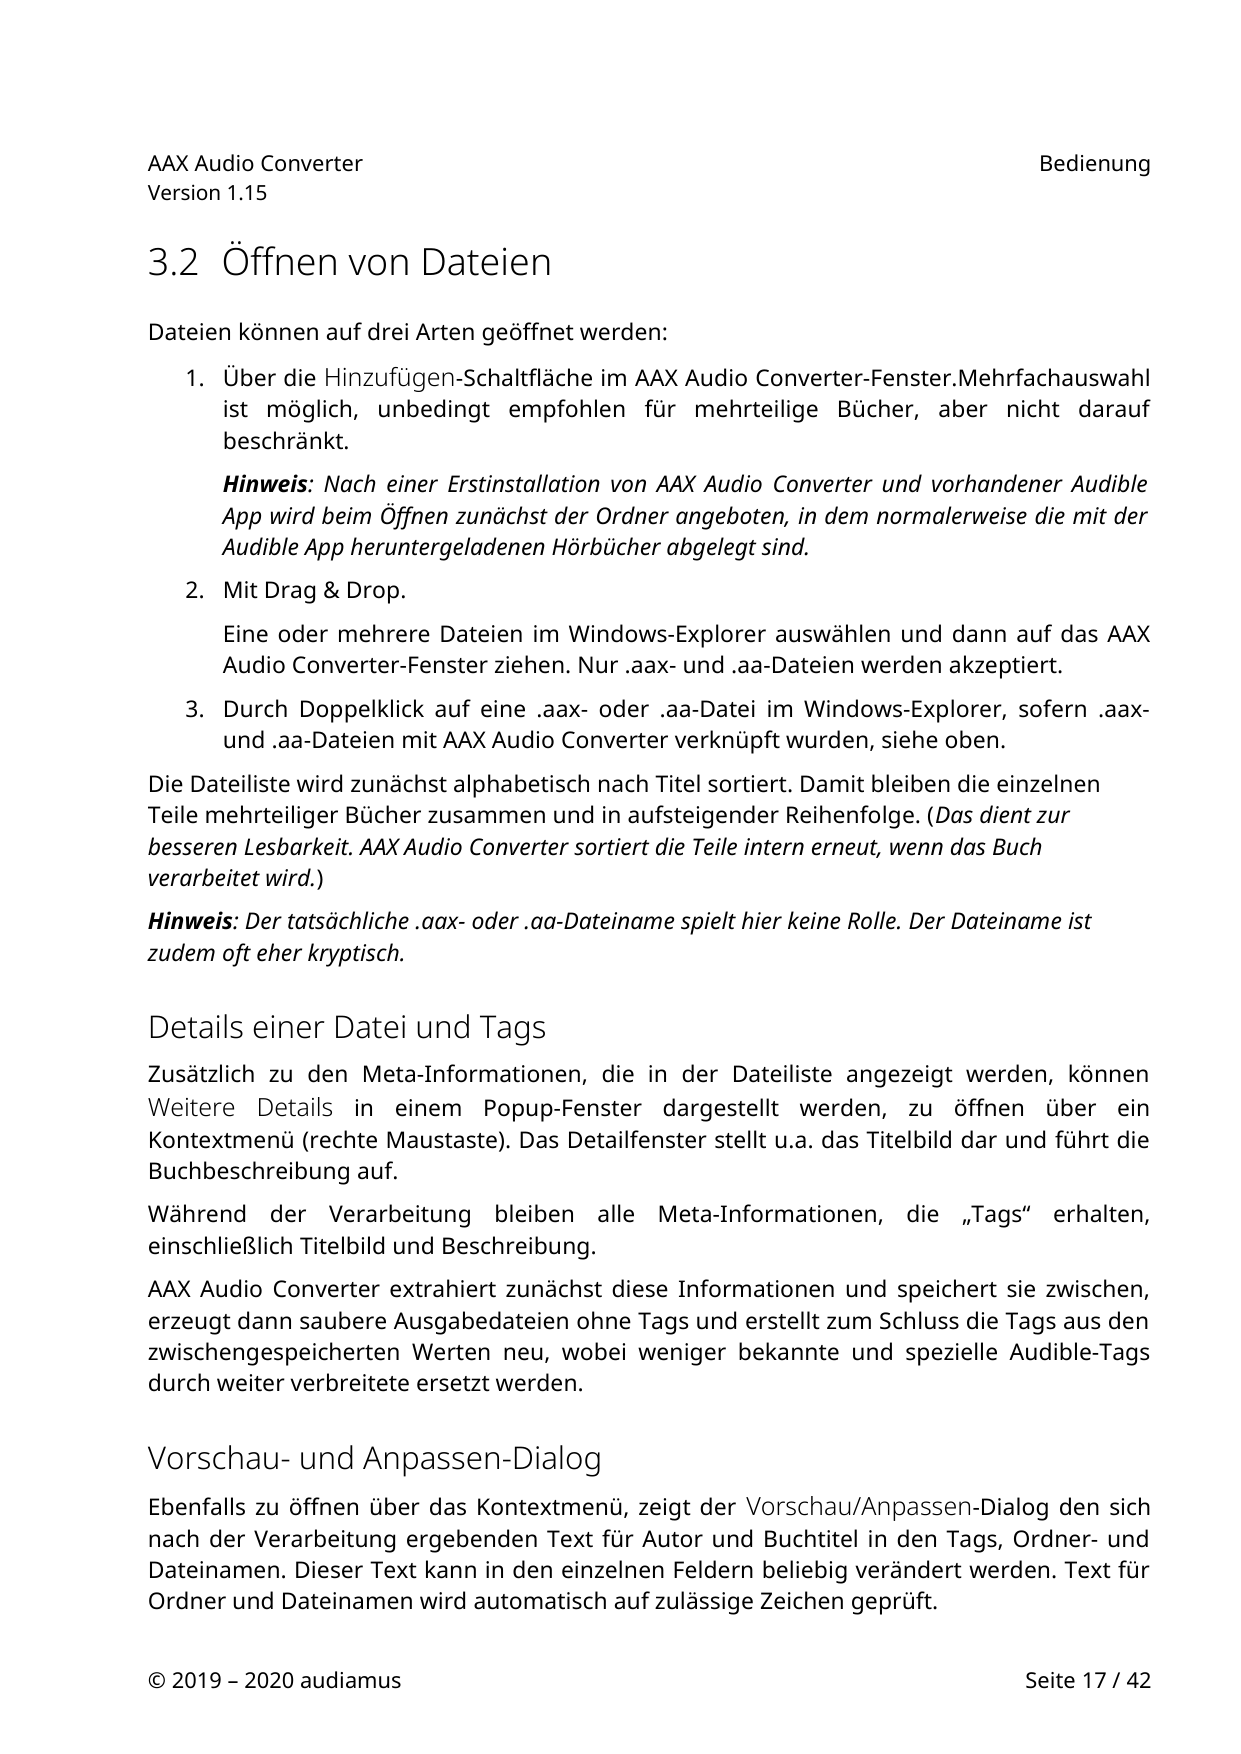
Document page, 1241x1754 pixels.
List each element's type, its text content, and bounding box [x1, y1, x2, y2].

subtitle Öffnen von Dateien [148, 235, 1152, 286]
text AAX Audio Converter extrahiert zunächst diese Informationen und speichert sie zwischen, erzeugt dann saubere Ausgabedateien ohne Tags und erstellt zum Schluss die Tags aus den zwischengespeicherten Werten neu, wobei weniger bekannte und spezielle Audible-Tags durch weiter verbreitete ersetzt werden. [148, 1273, 1152, 1398]
text Die Dateiliste wird zunächst alphabetisch nach Titel sortiert. Damit bleiben die einzelnen Teile mehrteiliger Bücher zusammen und in aufsteigender Reihenfolge. (Das dient zur besseren Lesbarkeit. AAX Audio Converter sortiert die Teile intern erneut, wenn das Buch verarbeitet wird.) [148, 768, 1152, 893]
subtitle Vorschau- und Anpassen-Dialog [148, 1436, 1152, 1478]
list Eine oder mehrere Dateien im Windows-Explorer auswählen und dann auf das AAX Audio Converter-Fenster ziehen. Nur .aax- und .aa-Dateien werden akzeptiert. [185, 618, 1152, 681]
list Mit Drag & Drop. [185, 574, 1152, 606]
text Ebenfalls zu öffnen über das Kontextmenü, zeigt der Vorschau/Anpassen-Dialog den sich nach der Verarbeitung ergebenden Text für Autor und Buchtitel in den Tags, Ordner- und Dateinamen. Dieser Text kann in den einzelnen Feldern beliebig verändert werden. Text für Ordner und Dateinamen wird automatisch auf zulässige Zeichen geprüft. [148, 1489, 1152, 1617]
list Hinweis: Nach einer Erstinstallation von AAX Audio Converter und vorhandener Audible App wird beim Öffnen zunächst der Ordner angeboten, in dem normalerweise die mit der Audible App heruntergeladenen Hörbücher abgelegt sind. [185, 468, 1152, 562]
text Während der Verarbeitung bleiben alle Meta-Informationen, die „Tags“ erhalten, einschließlich Titelbild und Beschreibung. [148, 1198, 1152, 1261]
list Über die Hinzufügen-Schaltfläche im AAX Audio Converter-Fenster.Mehrfachauswahl ist möglich, unbedingt empfohlen für mehrteilige Bücher, aber nicht darauf beschränkt. [185, 359, 1152, 456]
list Durch Doppelklick auf eine .aax- oder .aa-Datei im Windows-Explorer, sofern .aax- und .aa-Dateien mit AAX Audio Converter verknüpft wurden, siehe oben. [185, 693, 1152, 756]
text Zusätzlich zu den Meta-Informationen, die in der Dateiliste angezeigt werden, können Weitere Details in einem Popup-Fenster dargestellt werden, zu öffnen über ein Kontextmenü (rechte Maustaste). Das Detailfenster stellt u.a. das Titelbild dar und führt die Buchbeschreibung auf. [148, 1058, 1152, 1186]
text Hinweis: Der tatsächliche .aax- oder .aa-Dateiname spielt hier keine Rolle. Der Dateiname ist zudem oft eher kryptisch. [148, 905, 1152, 968]
text Dateien können auf drei Arten geöffnet werden: [148, 316, 1152, 347]
subtitle Details einer Datei und Tags [148, 1005, 1152, 1048]
